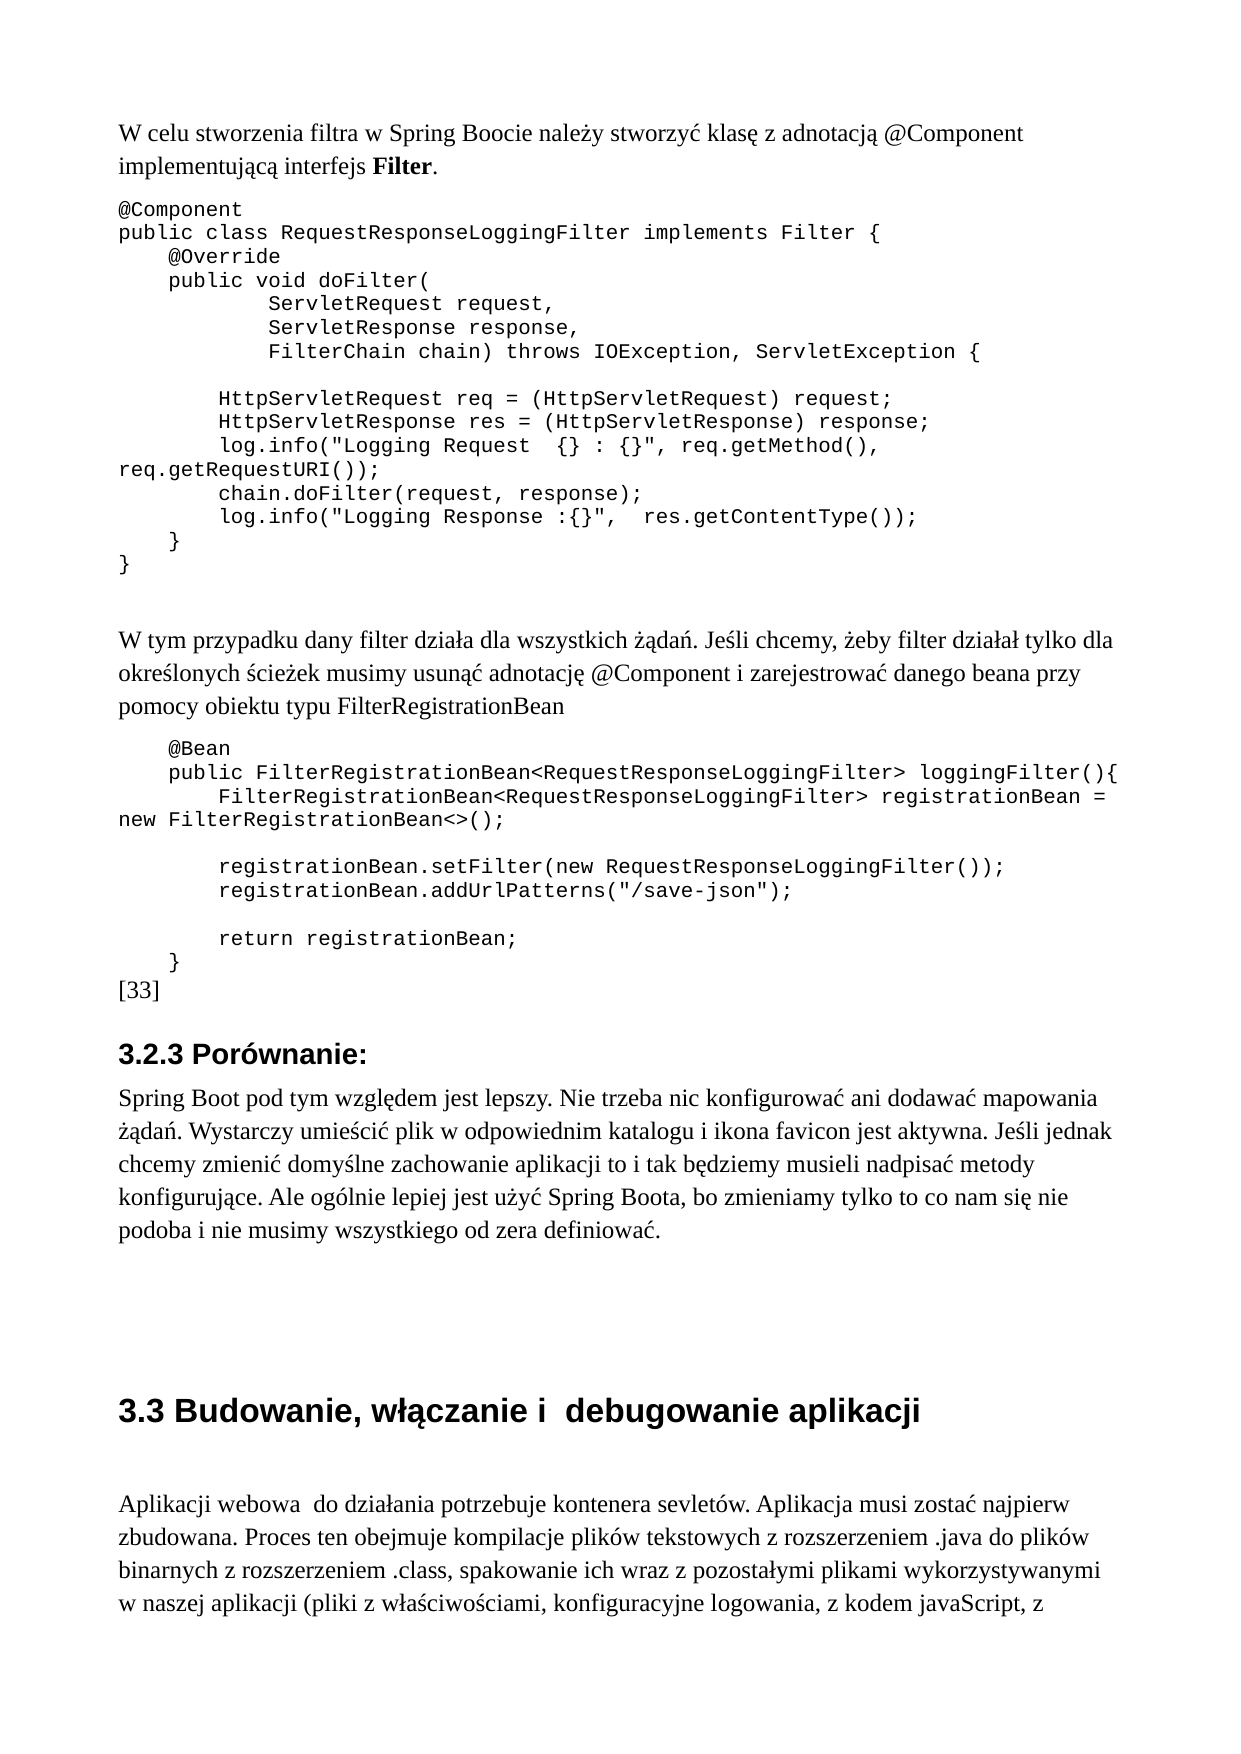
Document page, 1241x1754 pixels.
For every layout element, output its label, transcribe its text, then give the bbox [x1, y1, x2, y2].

text HttpServletResponse res = (HttpServletResponse) response; [118, 412, 1122, 435]
text Aplikacji webowa do działania potrzebuje kontenera sevletów. Aplikacja musi zostać najpierw zbudowana. Proces ten obejmuje kompilacje plików tekstowych z rozszerzeniem .java do plików binarnych z rozszerzeniem .class, spakowanie ich wraz z pozostałymi plikami wykorzystywanymi w naszej aplikacji (pliki z właściwościami, konfiguracyjne logowania, z kodem javaScript, z [118, 1489, 1122, 1617]
text return registrationBean; [118, 927, 1122, 951]
text FilterRegistrationBean<RequestResponseLoggingFilter> registrationBean = new FilterRegistrationBean<>(); [118, 786, 1122, 833]
text log.info("Logging Request {} : {}", req.getMethod(), req.getRequestURI()); [118, 435, 1122, 482]
text W tym przypadku dany filter działa dla wszystkich żądań. Jeśli chcemy, żeby filter działał tylko dla określonych ścieżek musimy usunąć adnotację @Component i zarejestrować danego beana przy pomocy obiektu typu FilterRegistrationBean [118, 625, 1122, 719]
text registrationBean.setFilter(new RequestResponseLoggingFilter()); [118, 857, 1122, 880]
text registrationBean.addUrlPatterns("/save-json"); [118, 880, 1122, 904]
text @Component [118, 199, 1122, 222]
text public FilterRegistrationBean<RequestResponseLoggingFilter> loggingFilter(){ [118, 762, 1122, 786]
text ServletRequest request, [118, 293, 1122, 317]
text ServletResponse response, [118, 317, 1122, 341]
text FilterChain chain) throws IOException, ServletException { [118, 341, 1122, 364]
text public void doFilter( [118, 270, 1122, 293]
text W celu stworzenia filtra w Spring Boocie należy stworzyć klasę z adnotacją @Component implementującą interfejs Filter. [118, 118, 1122, 180]
text [33] [118, 975, 1122, 1003]
text @Bean [118, 738, 1122, 762]
text chain.doFilter(request, response); [118, 482, 1122, 506]
text @Override [118, 246, 1122, 270]
text } [118, 553, 1122, 577]
text } [118, 530, 1122, 553]
text Spring Boot pod tym względem jest lepszy. Nie trzeba nic konfigurować ani dodawać mapowania żądań. Wystarczy umieścić plik w odpowiednim katalogu i ikona favicon jest aktywna. Jeśli jednak chcemy zmienić domyślne zachowanie aplikacji to i tak będziemy musieli nadpisać metody konfigurujące. Ale ogólnie lepiej jest użyć Spring Boota, bo zmieniamy tylko to co nam się nie podoba i nie musimy wszystkiego od zera definiować. [118, 1083, 1122, 1244]
subtitle 3.3 Budowanie, włączanie i debugowanie aplikacji [118, 1390, 1122, 1429]
text } [118, 951, 1122, 975]
text HttpServletRequest req = (HttpServletRequest) request; [118, 388, 1122, 412]
text log.info("Logging Response :{}", res.getContentType()); [118, 506, 1122, 530]
subtitle 3.2.3 Porównanie: [118, 1037, 1122, 1071]
text public class RequestResponseLoggingFilter implements Filter { [118, 222, 1122, 246]
